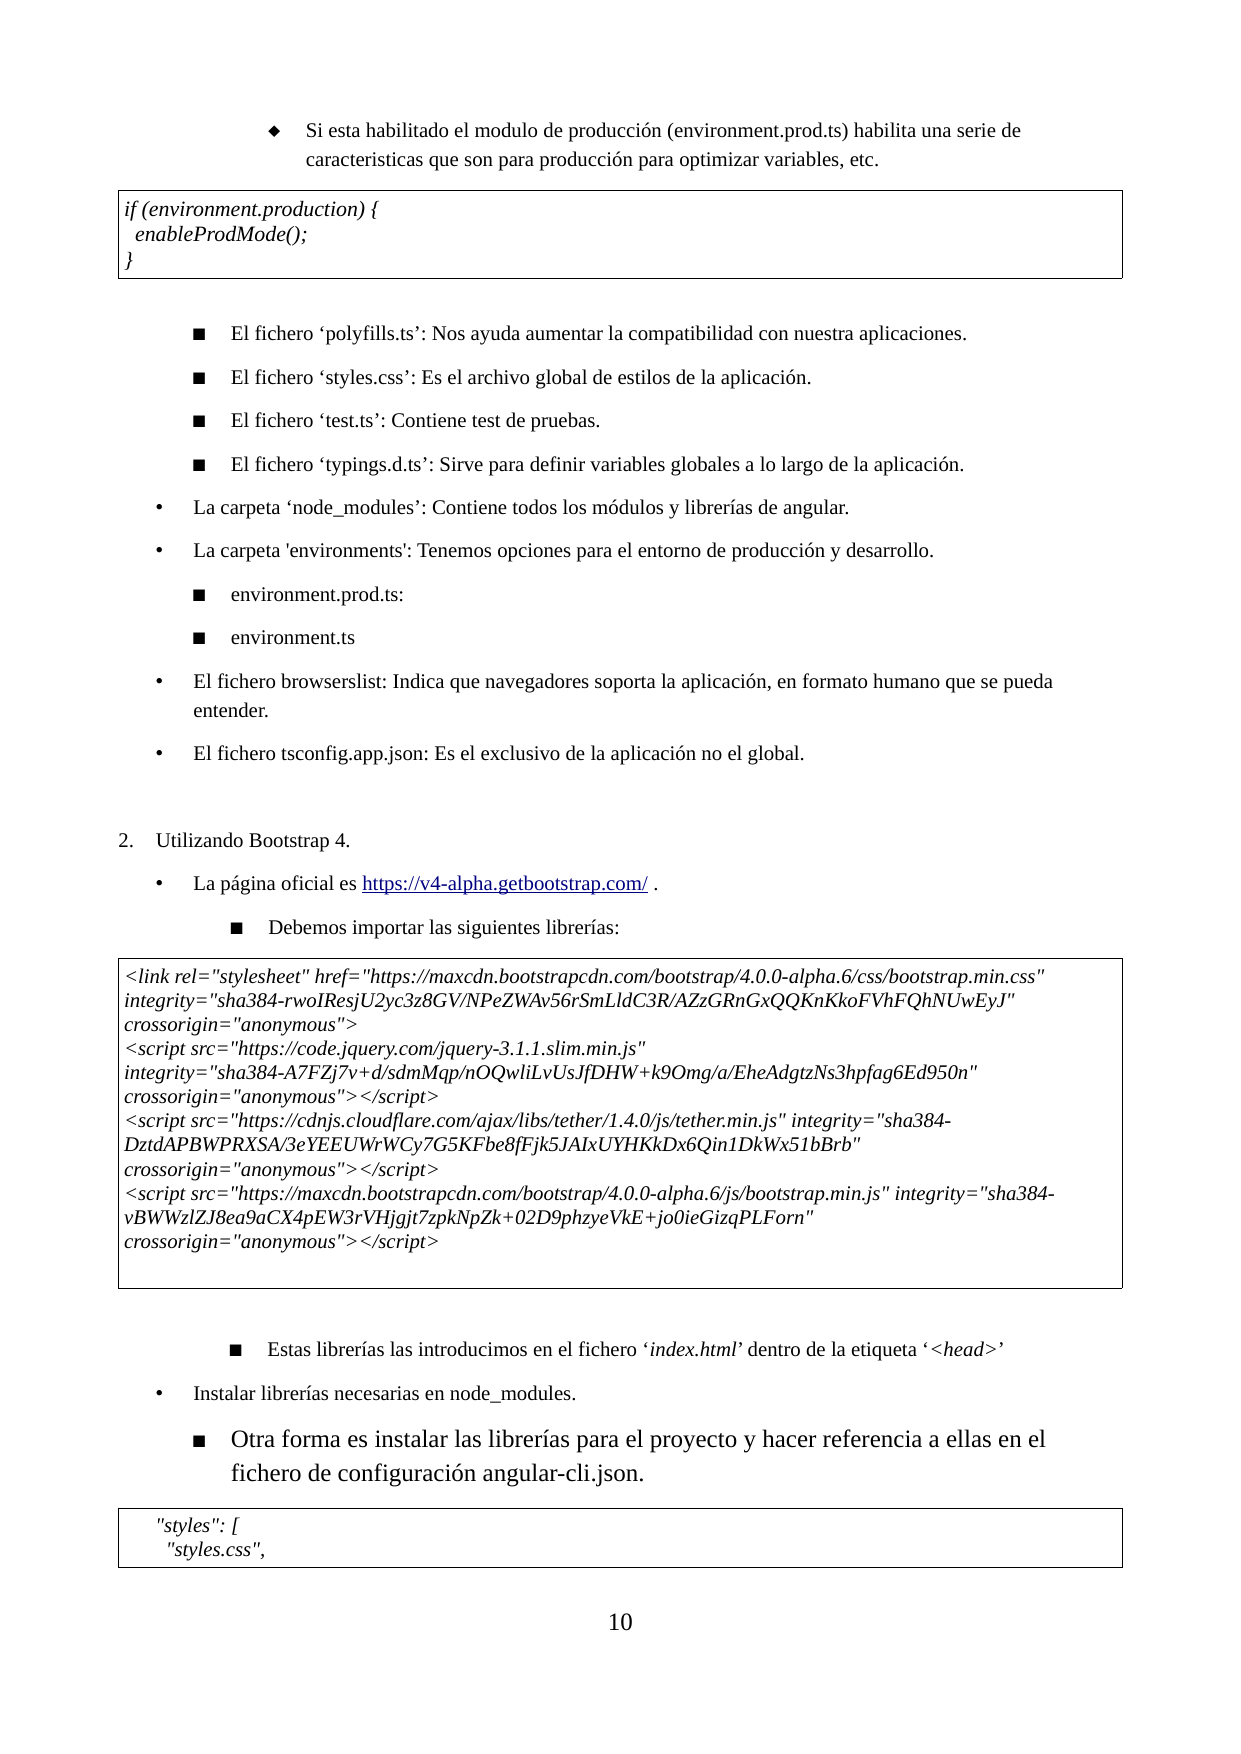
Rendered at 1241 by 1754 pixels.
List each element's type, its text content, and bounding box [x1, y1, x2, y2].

list Debemos importar las siguientes librerías: [231, 915, 1122, 939]
list La página oficial es https://v4-alpha.getbootstrap.com/ . [156, 871, 1122, 895]
list environment.prod.ts: [193, 582, 1122, 606]
list El fichero ‘polyfills.ts’: Nos ayuda aumentar la compatibilidad con nuestra aplicaciones. [193, 321, 1122, 345]
list El fichero tsconfig.app.json: Es el exclusivo de la aplicación no el global. [156, 741, 1122, 765]
list Otra forma es instalar las librerías para el proyecto y hacer referencia a ellas en el fichero de configuración angular-cli.json. [193, 1424, 1122, 1487]
list Instalar librerías necesarias en node_modules. [156, 1381, 1122, 1404]
table_header "styles": [ "styles.css", [119, 1509, 1122, 1567]
list El fichero ‘styles.css’: Es el archivo global de estilos de la aplicación. [193, 364, 1122, 389]
list Estas librerías las introducimos en el fichero ‘index.html’ dentro de la etiqueta ‘<head>’ [229, 1337, 1122, 1361]
list El fichero ‘typings.d.ts’: Sirve para definir variables globales a lo largo de la aplicación. [193, 451, 1122, 476]
list environment.ts [193, 625, 1122, 649]
list La carpeta ‘node_modules’: Contiene todos los módulos y librerías de angular. [156, 495, 1122, 519]
table_header <link rel="stylesheet" href="https://maxcdn.bootstrapcdn.com/bootstrap/4.0.0-alpha.6/css/bootstrap.min.css" integrity="sha384-rwoIResjU2yc3z8GV/NPeZWAv56rSmLldC3R/AZzGRnGxQQKnKkoFVhFQhNUwEyJ" crossorigin="anonymous"> <script src="https://code.jquery.com/jquery-3.1.1.slim.min.js" integrity="sha384-A7FZj7v+d/sdmMqp/nOQwliLvUsJfDHW+k9Omg/a/EheAdgtzNs3hpfag6Ed950n" crossorigin="anonymous"></script> <script src="https://cdnjs.cloudflare.com/ajax/libs/tether/1.4.0/js/tether.min.js" integrity="sha384-DztdAPBWPRXSA/3eYEEUWrWCy7G5KFbe8fFjk5JAIxUYHKkDx6Qin1DkWx51bBrb" crossorigin="anonymous"></script> <script src="https://maxcdn.bootstrapcdn.com/bootstrap/4.0.0-alpha.6/js/bootstrap.min.js" integrity="sha384-vBWWzlZJ8ea9aCX4pEW3rVHjgjt7zpkNpZk+02D9phzyeVkE+jo0ieGizqPLForn" crossorigin="anonymous"></script> [119, 959, 1122, 1288]
list Si esta habilitado el modulo de producción (environment.prod.ts) habilita una serie de caracteristicas que son para producción para optimizar variables, etc. [268, 118, 1122, 171]
table_header if (environment.production) { enableProdMode(); } [119, 191, 1122, 278]
list El fichero ‘test.ts’: Contiene test de pruebas. [193, 408, 1122, 432]
list Utilizando Bootstrap 4. [118, 828, 1122, 852]
list El fichero browserslist: Indica que navegadores soporta la aplicación, en formato humano que se pueda entender. [156, 669, 1122, 722]
list La carpeta 'environments': Tenemos opciones para el entorno de producción y desarrollo. [156, 538, 1122, 562]
